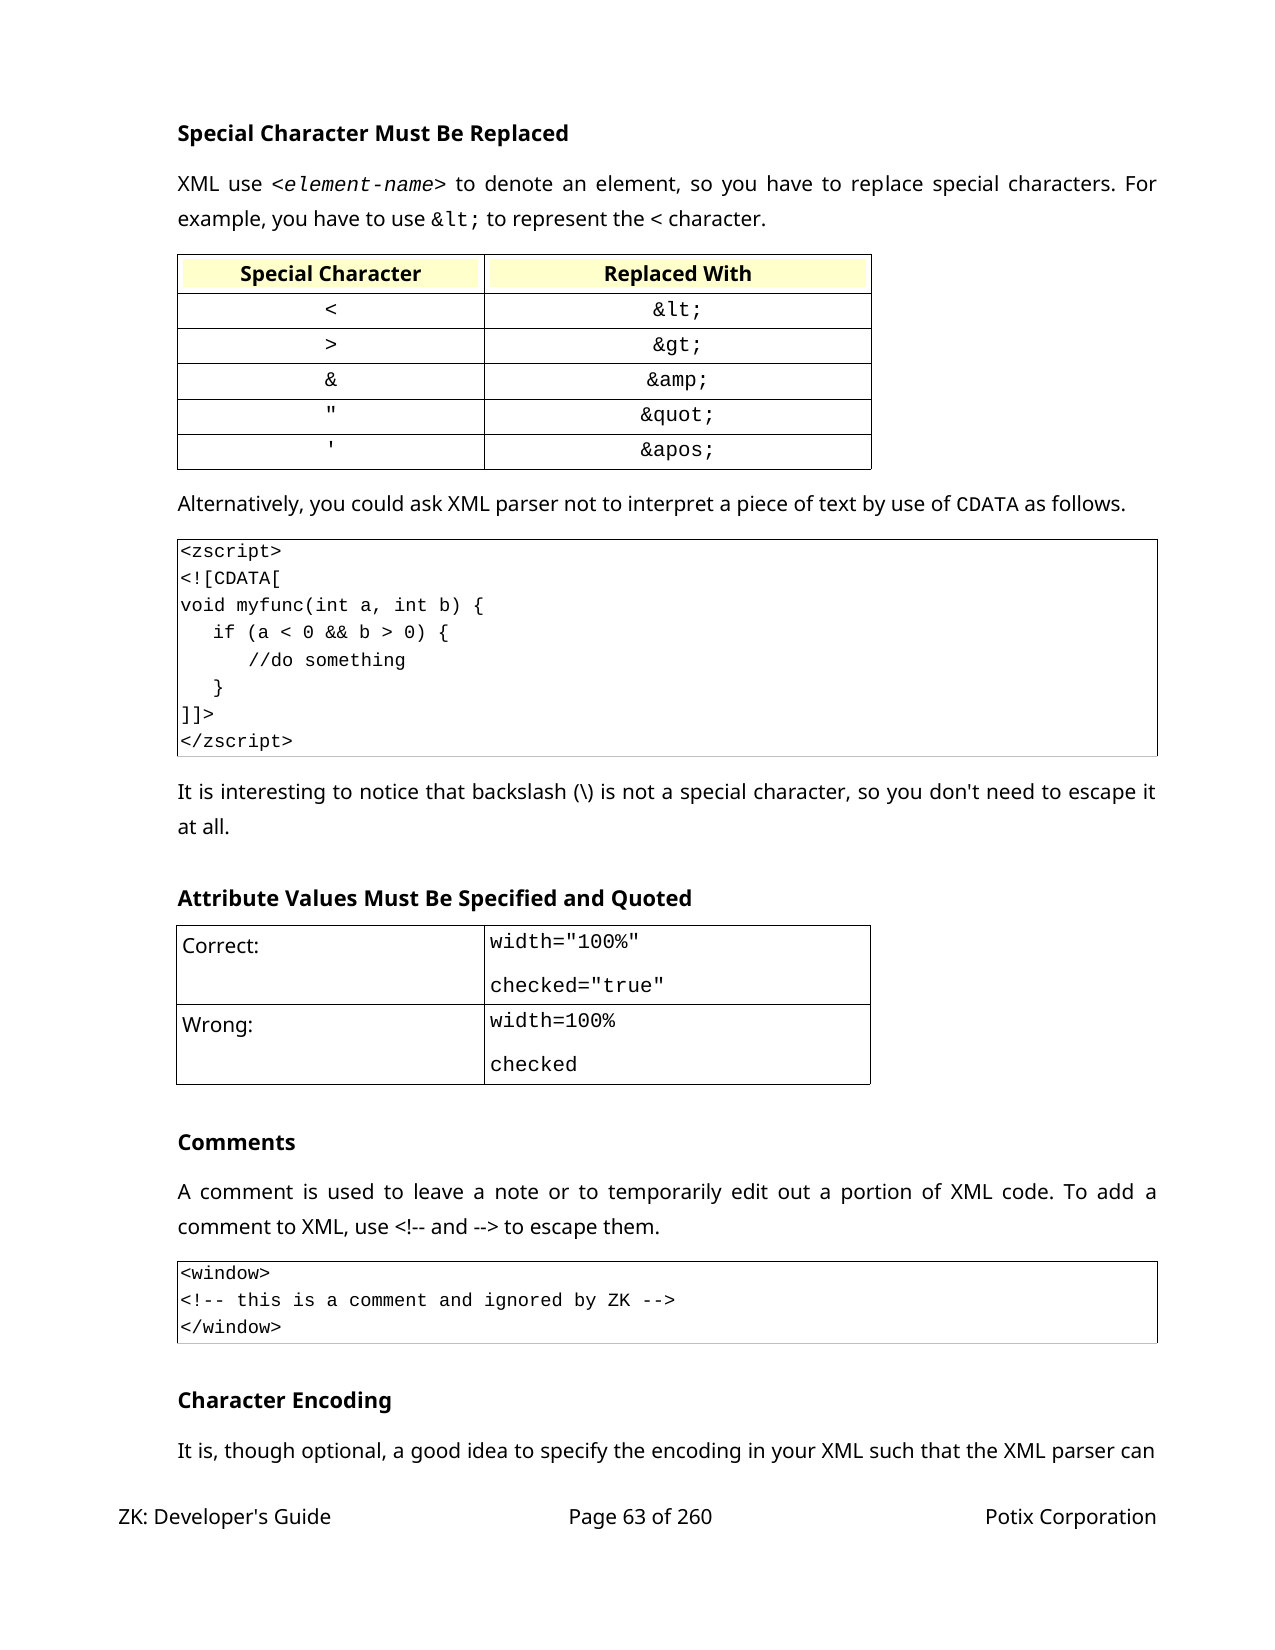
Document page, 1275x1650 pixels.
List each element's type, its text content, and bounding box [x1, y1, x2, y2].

text if (a < 0 && b > 0) { [178, 620, 1157, 644]
table_cell width=100% checked [485, 1005, 870, 1084]
text <!-- this is a comment and ignored by ZK --> [178, 1288, 1157, 1312]
table_header width="100%" checked="true" [485, 926, 870, 1004]
table_cell Wrong: [177, 1005, 484, 1084]
subtitle Special Character Must Be Replaced [177, 118, 1157, 148]
text A comment is used to leave a note or to temporarily edit out a portion of XML code. To add a comment to XML, use <!-- and --> to escape them. [177, 1177, 1157, 1240]
subtitle Character Encoding [177, 1385, 1157, 1415]
text <![CDATA[ [178, 566, 1157, 590]
table_header Special Character [178, 255, 484, 293]
text <zscript> [178, 540, 1157, 563]
table_cell " [178, 400, 484, 434]
text </window> [178, 1315, 1157, 1343]
text //do something [178, 647, 1157, 672]
table_header Replaced With [485, 255, 871, 293]
table_cell &apos; [485, 435, 871, 469]
subtitle Comments [177, 1126, 1157, 1156]
table_cell &gt; [485, 329, 871, 363]
text It is, though optional, a good idea to specify the encoding in your XML such that the XML parser can [177, 1436, 1157, 1464]
text XML use <element-name> to denote an element, so you have to replace special characters. For example, you have to use &lt; to represent the < character. [177, 169, 1157, 233]
text It is interesting to notice that backslash (\) is not a special character, so you don't need to escape it at all. [177, 777, 1157, 840]
subtitle Attribute Values Must Be Specified and Quoted [177, 883, 1157, 913]
text ]]> [178, 702, 1157, 726]
table_cell &amp; [485, 364, 871, 399]
table_cell &quot; [485, 400, 871, 434]
table_cell < [178, 294, 484, 328]
text </zscript> [178, 729, 1157, 756]
table_cell ' [178, 435, 484, 469]
table_cell &lt; [485, 294, 871, 328]
text void myfunc(int a, int b) { [178, 593, 1157, 617]
text } [178, 674, 1157, 699]
text Alternatively, you could ask XML parser not to interpret a piece of text by use of CDATA as follows. [177, 489, 1157, 518]
table_cell > [178, 329, 484, 363]
text <window> [178, 1262, 1157, 1285]
table_cell & [178, 364, 484, 399]
table_header Correct: [177, 926, 484, 1004]
